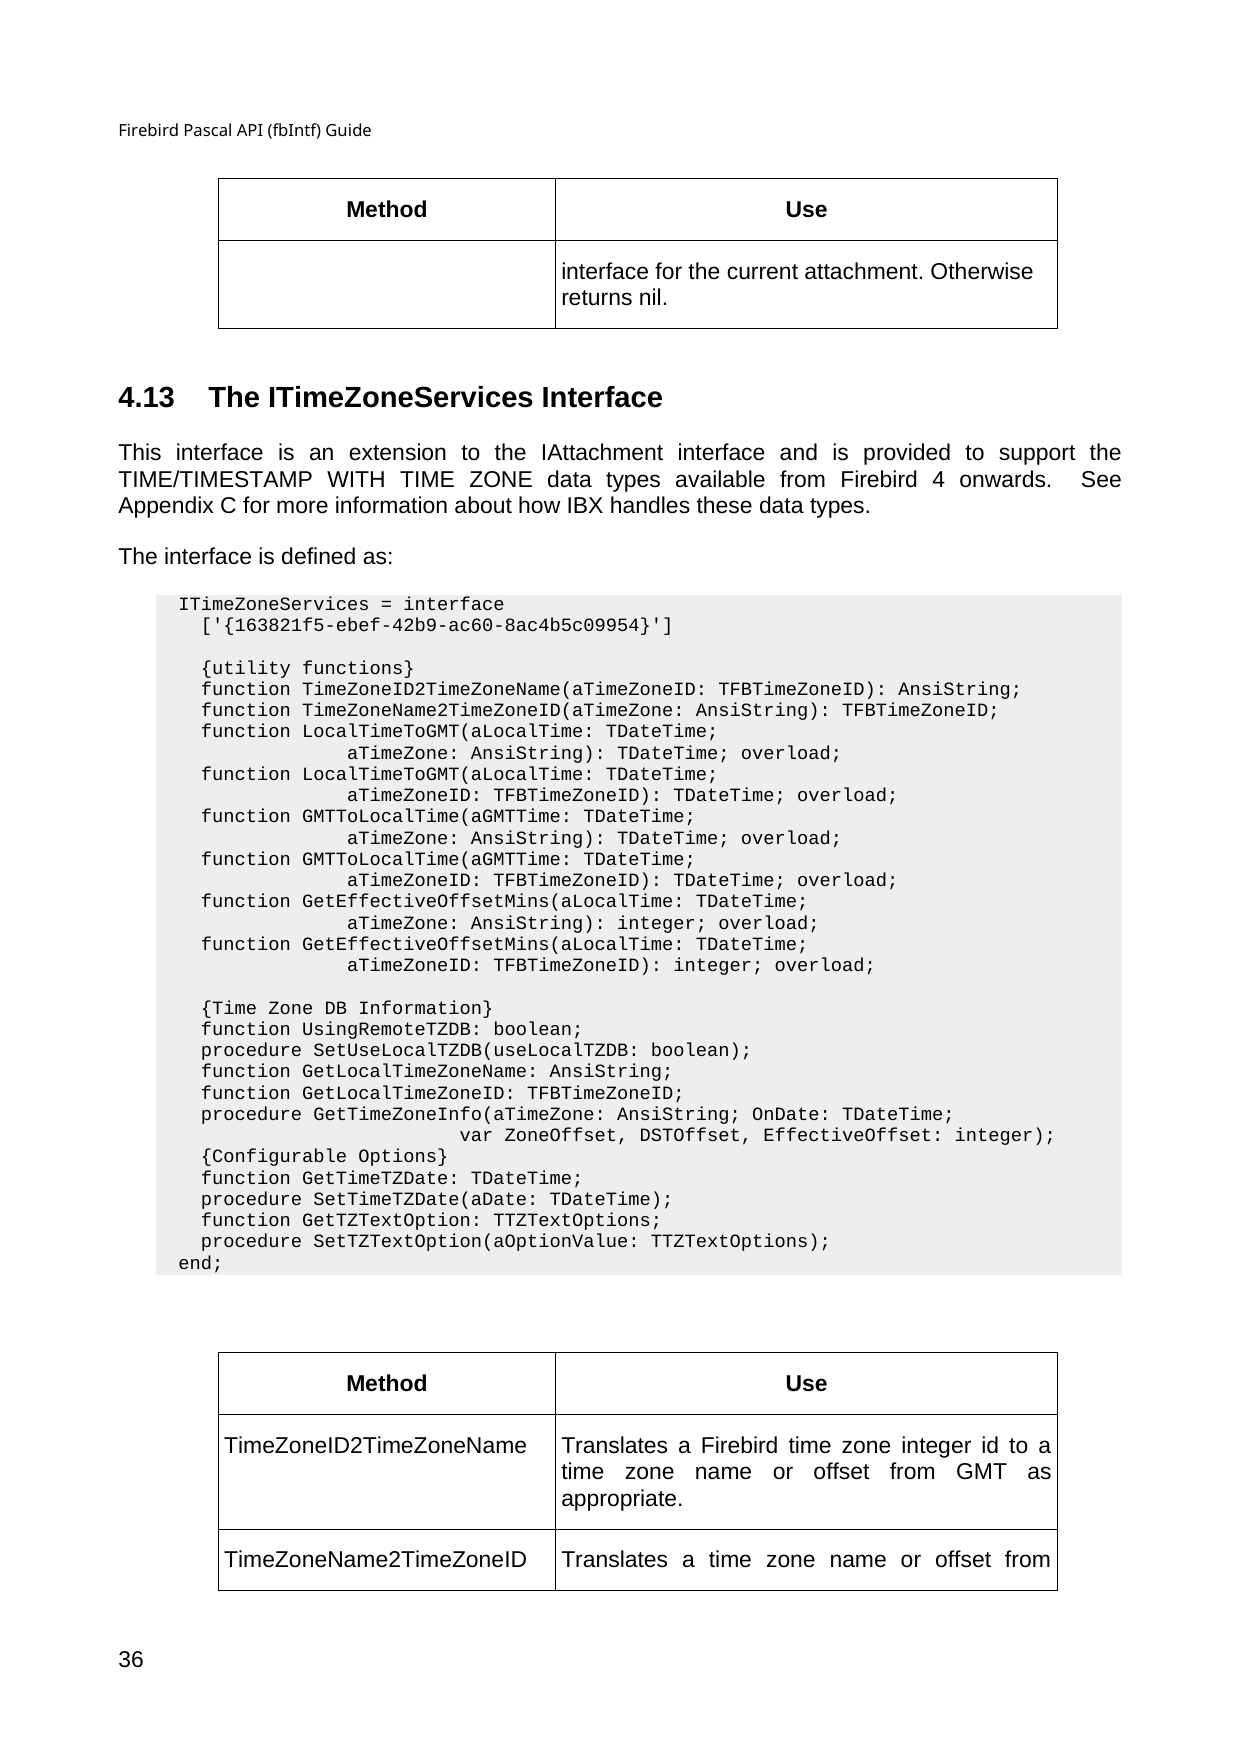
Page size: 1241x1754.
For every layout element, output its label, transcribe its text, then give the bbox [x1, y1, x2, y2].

text procedure SetUseLocalTZDB(useLocalTZDB: boolean); [156, 1041, 1122, 1062]
text procedure SetTZTextOption(aOptionValue: TTZTextOptions); [156, 1232, 1122, 1253]
text end; [156, 1253, 1122, 1275]
text function TimeZoneID2TimeZoneName(aTimeZoneID: TFBTimeZoneID): AnsiString; [156, 680, 1122, 701]
text function GMTToLocalTime(aGMTTime: TDateTime; aTimeZone: AnsiString): TDateTime; overload; [156, 807, 1122, 850]
table_cell Translates a Firebird time zone integer id to a time zone name or offset from GMT as appropriate. [556, 1415, 1057, 1528]
table_cell Translates a time zone name or offset from [556, 1530, 1057, 1590]
text {Time Zone DB Information} [156, 998, 1122, 1020]
text function UsingRemoteTZDB: boolean; [156, 1020, 1122, 1041]
text function GetEffectiveOffsetMins(aLocalTime: TDateTime; aTimeZoneID: TFBTimeZoneID): integer; overload; [156, 935, 1122, 977]
text function GetEffectiveOffsetMins(aLocalTime: TDateTime; aTimeZone: AnsiString): integer; overload; [156, 892, 1122, 935]
text ITimeZoneServices = interface [156, 595, 1122, 616]
table_cell [219, 241, 555, 328]
table_header Use [556, 1353, 1057, 1414]
text function TimeZoneName2TimeZoneID(aTimeZone: AnsiString): TFBTimeZoneID; [156, 701, 1122, 722]
text function GetLocalTimeZoneID: TFBTimeZoneID; [156, 1083, 1122, 1105]
text function GetTimeTZDate: TDateTime; [156, 1168, 1122, 1190]
text function LocalTimeToGMT(aLocalTime: TDateTime; aTimeZoneID: TFBTimeZoneID): TDateTime; overload; [156, 765, 1122, 807]
text var ZoneOffset, DSTOffset, EffectiveOffset: integer); [156, 1126, 1122, 1147]
text procedure SetTimeTZDate(aDate: TDateTime); [156, 1190, 1122, 1211]
table_header Method [219, 1353, 555, 1414]
text function LocalTimeToGMT(aLocalTime: TDateTime; aTimeZone: AnsiString): TDateTime; overload; [156, 722, 1122, 765]
text function GetLocalTimeZoneName: AnsiString; [156, 1062, 1122, 1083]
table_header Use [556, 179, 1057, 240]
table_cell TimeZoneName2TimeZoneID [219, 1530, 555, 1590]
text function GMTToLocalTime(aGMTTime: TDateTime; aTimeZoneID: TFBTimeZoneID): TDateTime; overload; [156, 850, 1122, 892]
text ['{163821f5-ebef-42b9-ac60-8ac4b5c09954}'] [156, 616, 1122, 637]
text function GetTZTextOption: TTZTextOptions; [156, 1211, 1122, 1232]
text {Configurable Options} [156, 1147, 1122, 1168]
table_header Method [219, 179, 555, 240]
table_cell TimeZoneID2TimeZoneName [219, 1415, 555, 1528]
text {utility functions} [156, 658, 1122, 680]
text The interface is defined as: [118, 543, 1122, 570]
text This interface is an extension to the IAttachment interface and is provided to support the TIME/TIMESTAMP WITH TIME ZONE data types available from Firebird 4 onwards. See Appendix C for more information about how IBX handles these data types. [118, 439, 1122, 518]
table_cell interface for the current attachment. Otherwise returns nil. [556, 241, 1057, 328]
text procedure GetTimeZoneInfo(aTimeZone: AnsiString; OnDate: TDateTime; [156, 1105, 1122, 1126]
subtitle The ITimeZoneServices Interface [118, 380, 1122, 414]
